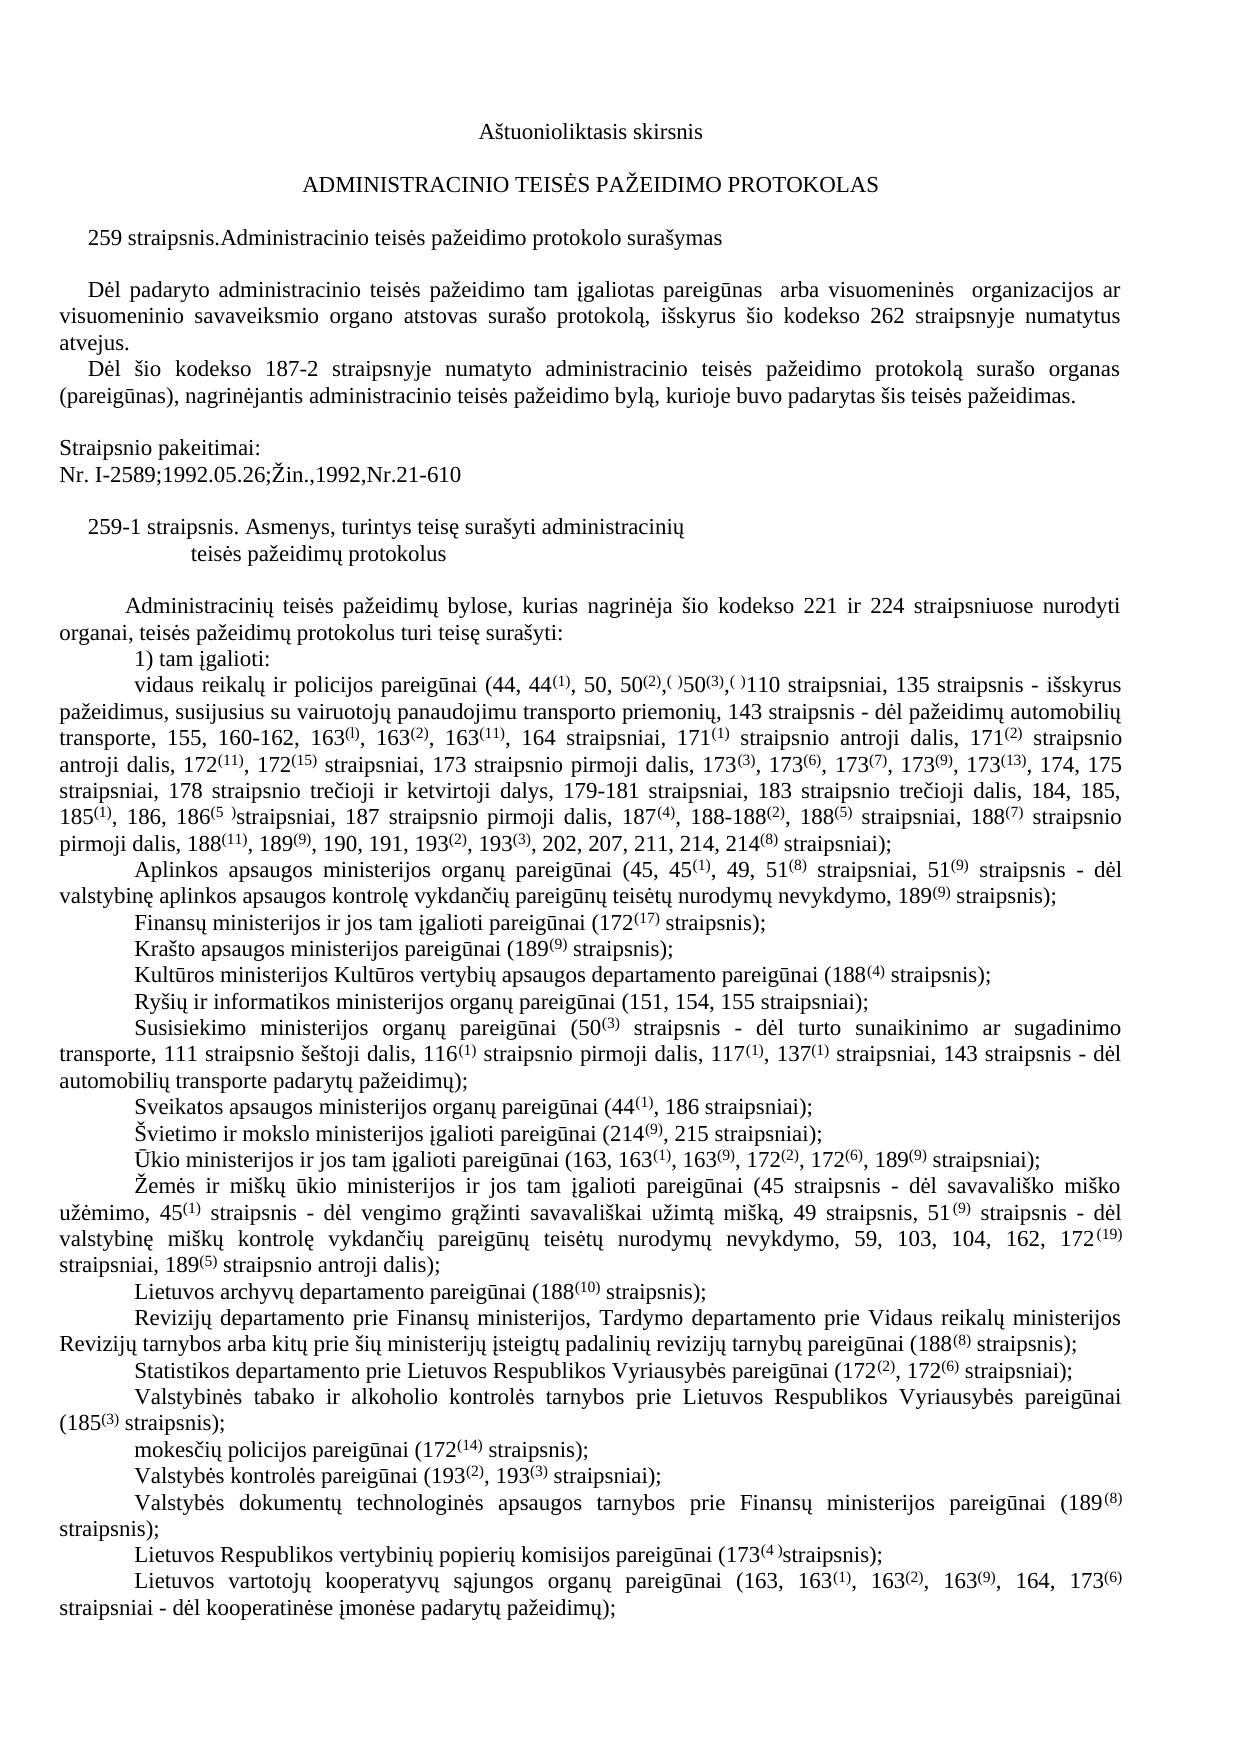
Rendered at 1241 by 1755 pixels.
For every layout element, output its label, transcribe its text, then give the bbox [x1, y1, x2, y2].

text Švietimo ir mokslo ministerijos įgalioti pareigūnai (214(9), 215 straipsniai); [59, 1119, 1122, 1146]
text Krašto apsaugos ministerijos pareigūnai (189(9) straipsnis); [59, 935, 1122, 961]
text Žemės ir miškų ūkio ministerijos ir jos tam įgalioti pareigūnai (45 straipsnis - dėl savavališko miško užėmimo, 45(1) straipsnis - dėl vengimo grąžinti savavališkai užimtą mišką, 49 straipsnis, 51(9) straipsnis - dėl valstybinę miškų kontrolę vykdančių pareigūnų teisėtų nurodymų nevykdymo, 59, 103, 104, 162, 172(19) straipsniai, 189(5) straipsnio antroji dalis); [59, 1172, 1122, 1278]
text 259 straipsnis.Administracinio teisės pažeidimo protokolo surašymas [59, 223, 1122, 250]
text Lietuvos vartotojų kooperatyvų sąjungos organų pareigūnai (163, 163(1), 163(2), 163(9), 164, 173(6) straipsniai - dėl kooperatinėse įmonėse padarytų pažeidimų); [59, 1568, 1122, 1620]
text teisės pažeidimų protokolus [59, 540, 1122, 566]
text ADMINISTRACINIO TEISĖS PAŽEIDIMO PROTOKOLAS [59, 171, 1122, 197]
text Nr. I-2589;1992.05.26;Žin.,1992,Nr.21-610 [59, 461, 1122, 487]
text Straipsnio pakeitimai: [59, 434, 1122, 461]
text Sveikatos apsaugos ministerijos organų pareigūnai (44(1), 186 straipsniai); [59, 1093, 1122, 1119]
text Dėl padaryto administracinio teisės pažeidimo tam įgaliotas pareigūnas arba visuomeninės organizacijos ar visuomeninio savaveiksmio organo atstovas surašo protokolą, išskyrus šio kodekso 262 straipsnyje numatytus atvejus. [59, 276, 1122, 355]
text Aštuonioliktasis skirsnis [59, 118, 1122, 144]
text Valstybinės tabako ir alkoholio kontrolės tarnybos prie Lietuvos Respublikos Vyriausybės pareigūnai (185(3) straipsnis); [59, 1383, 1122, 1436]
text Statistikos departamento prie Lietuvos Respublikos Vyriausybės pareigūnai (172(2), 172(6) straipsniai); [59, 1357, 1122, 1383]
text Dėl šio kodekso 187-2 straipsnyje numatyto administracinio teisės pažeidimo protokolą surašo organas (pareigūnas), nagrinėjantis administracinio teisės pažeidimo bylą, kurioje buvo padarytas šis teisės pažeidimas. [59, 355, 1122, 408]
text Ūkio ministerijos ir jos tam įgalioti pareigūnai (163, 163(1), 163(9), 172(2), 172(6), 189(9) straipsniai); [59, 1146, 1122, 1172]
text Valstybės dokumentų technologinės apsaugos tarnybos prie Finansų ministerijos pareigūnai (189(8) straipsnis); [59, 1488, 1122, 1541]
text Lietuvos Respublikos vertybinių popierių komisijos pareigūnai (173(4 )straipsnis); [59, 1541, 1122, 1568]
text vidaus reikalų ir policijos pareigūnai (44, 44(1), 50, 50(2),( )50(3),( )110 straipsniai, 135 straipsnis - išskyrus pažeidimus, susijusius su vairuotojų panaudojimu transporto priemonių, 143 straipsnis - dėl pažeidimų automobilių transporte, 155, 160-162, 163(l), 163(2), 163(11), 164 straipsniai, 171(1) straipsnio antroji dalis, 171(2) straipsnio antroji dalis, 172(11), 172(15) straipsniai, 173 straipsnio pirmoji dalis, 173(3), 173(6), 173(7), 173(9), 173(13), 174, 175 straipsniai, 178 straipsnio trečioji ir ketvirtoji dalys, 179-181 straipsniai, 183 straipsnio trečioji dalis, 184, 185, 185(1), 186, 186(5 )straipsniai, 187 straipsnio pirmoji dalis, 187(4), 188-188(2), 188(5) straipsniai, 188(7) straipsnio pirmoji dalis, 188(11), 189(9), 190, 191, 193(2), 193(3), 202, 207, 211, 214, 214(8) straipsniai); [59, 672, 1122, 856]
text Aplinkos apsaugos ministerijos organų pareigūnai (45, 45(1), 49, 51(8) straipsniai, 51(9) straipsnis - dėl valstybinę aplinkos apsaugos kontrolę vykdančių pareigūnų teisėtų nurodymų nevykdymo, 189(9) straipsnis); [59, 856, 1122, 909]
text Susisiekimo ministerijos organų pareigūnai (50(3) straipsnis - dėl turto sunaikinimo ar sugadinimo transporte, 111 straipsnio šeštoji dalis, 116(1) straipsnio pirmoji dalis, 117(1), 137(1) straipsniai, 143 straipsnis - dėl automobilių transporte padarytų pažeidimų); [59, 1014, 1122, 1093]
text Lietuvos archyvų departamento pareigūnai (188(10) straipsnis); [59, 1278, 1122, 1304]
text Ryšių ir informatikos ministerijos organų pareigūnai (151, 154, 155 straipsniai); [59, 988, 1122, 1014]
text Valstybės kontrolės pareigūnai (193(2), 193(3) straipsniai); [59, 1462, 1122, 1488]
text mokesčių policijos pareigūnai (172(14) straipsnis); [59, 1436, 1122, 1462]
text Finansų ministerijos ir jos tam įgalioti pareigūnai (172(17) straipsnis); [59, 909, 1122, 935]
text Kultūros ministerijos Kultūros vertybių apsaugos departamento pareigūnai (188(4) straipsnis); [59, 961, 1122, 988]
text 259-1 straipsnis. Asmenys, turintys teisę surašyti administracinių [59, 513, 1122, 540]
text 1) tam įgalioti: [59, 645, 1122, 672]
text Administracinių teisės pažeidimų bylose, kurias nagrinėja šio kodekso 221 ir 224 straipsniuose nurodyti organai, teisės pažeidimų protokolus turi teisę surašyti: [59, 592, 1122, 645]
text Revizijų departamento prie Finansų ministerijos, Tardymo departamento prie Vidaus reikalų ministerijos Revizijų tarnybos arba kitų prie šių ministerijų įsteigtų padalinių revizijų tarnybų pareigūnai (188(8) straipsnis); [59, 1304, 1122, 1357]
